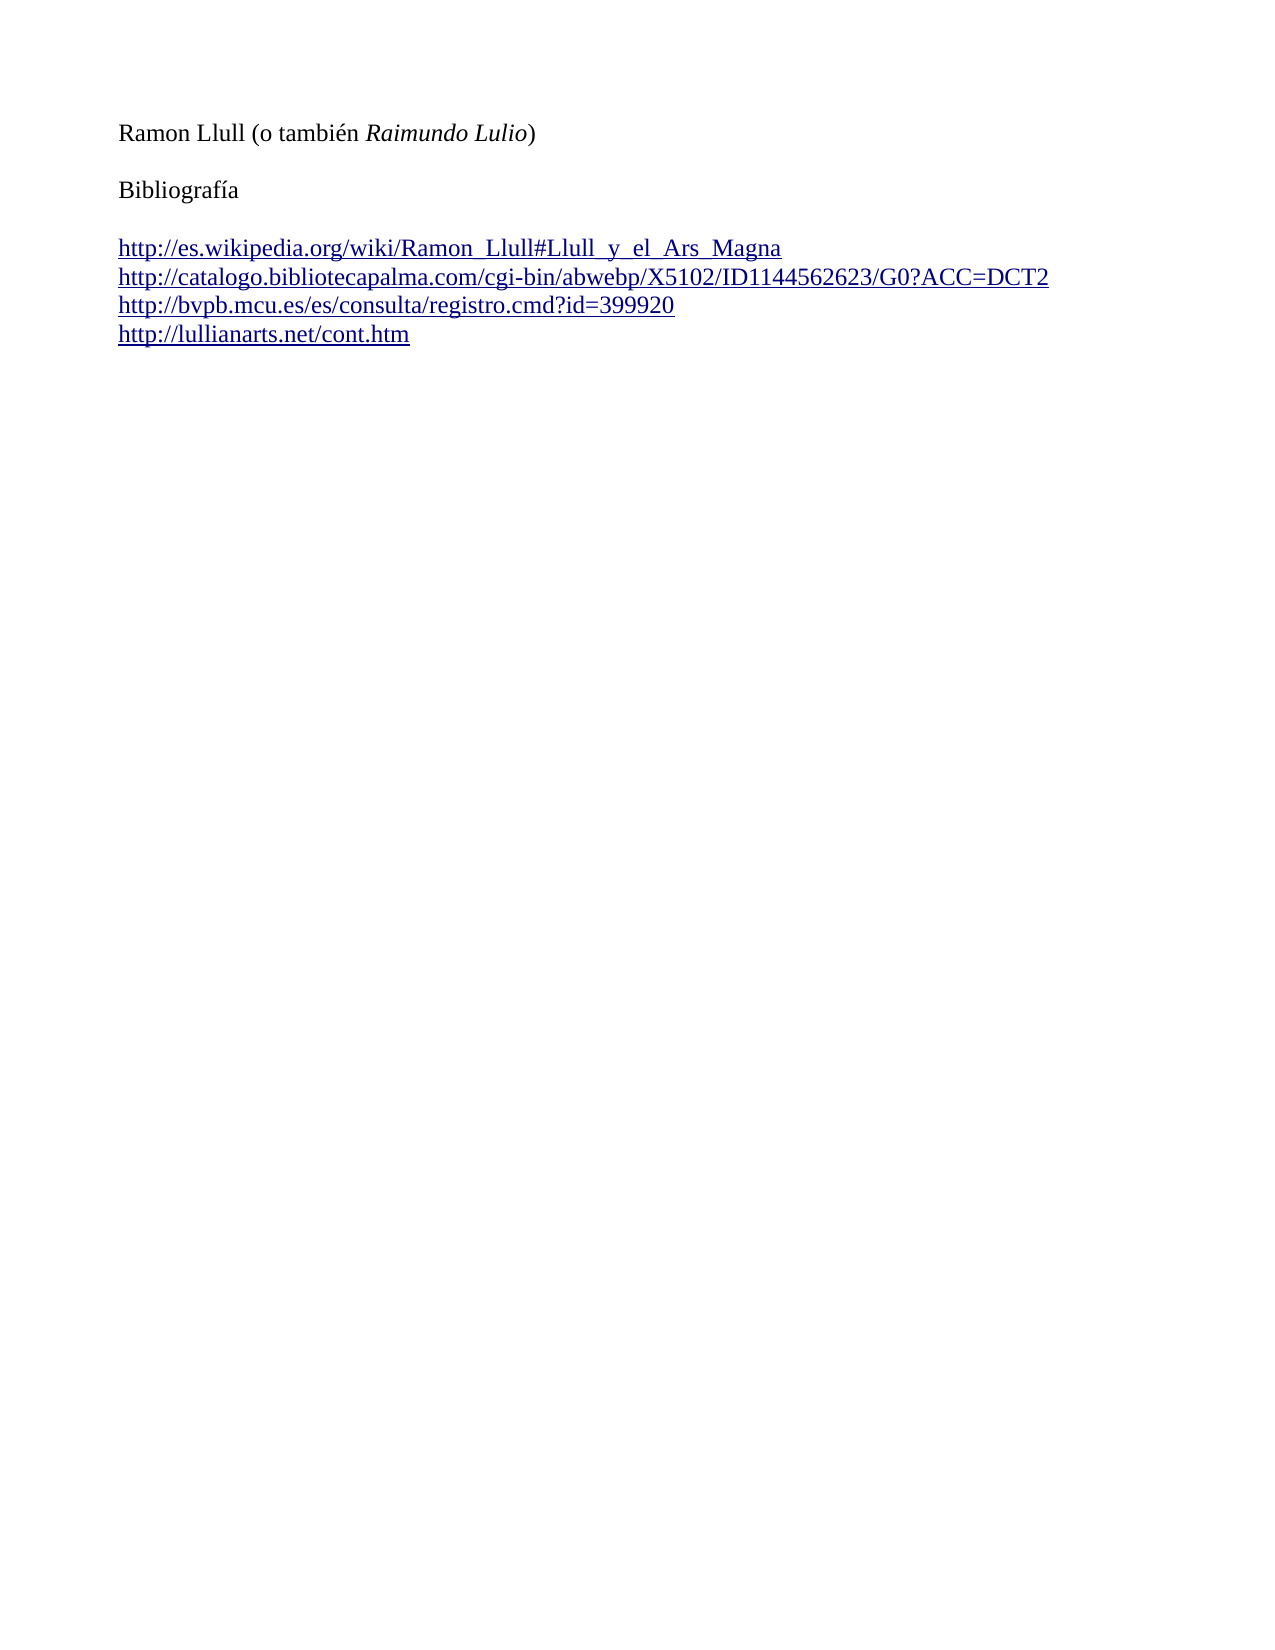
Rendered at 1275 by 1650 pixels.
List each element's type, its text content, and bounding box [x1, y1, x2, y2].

text http://catalogo.bibliotecapalma.com/cgi-bin/abwebp/X5102/ID1144562623/G0?ACC=DCT2 [118, 262, 1157, 291]
text http://es.wikipedia.org/wiki/Ramon_Llull#Llull_y_el_Ars_Magna [118, 233, 1157, 262]
text http://lullianarts.net/cont.htm [118, 319, 1157, 348]
text http://bvpb.mcu.es/es/consulta/registro.cmd?id=399920 [118, 291, 1157, 319]
text Ramon Llull (o también Raimundo Lulio) [118, 118, 1157, 147]
text Bibliografía [118, 176, 1157, 204]
